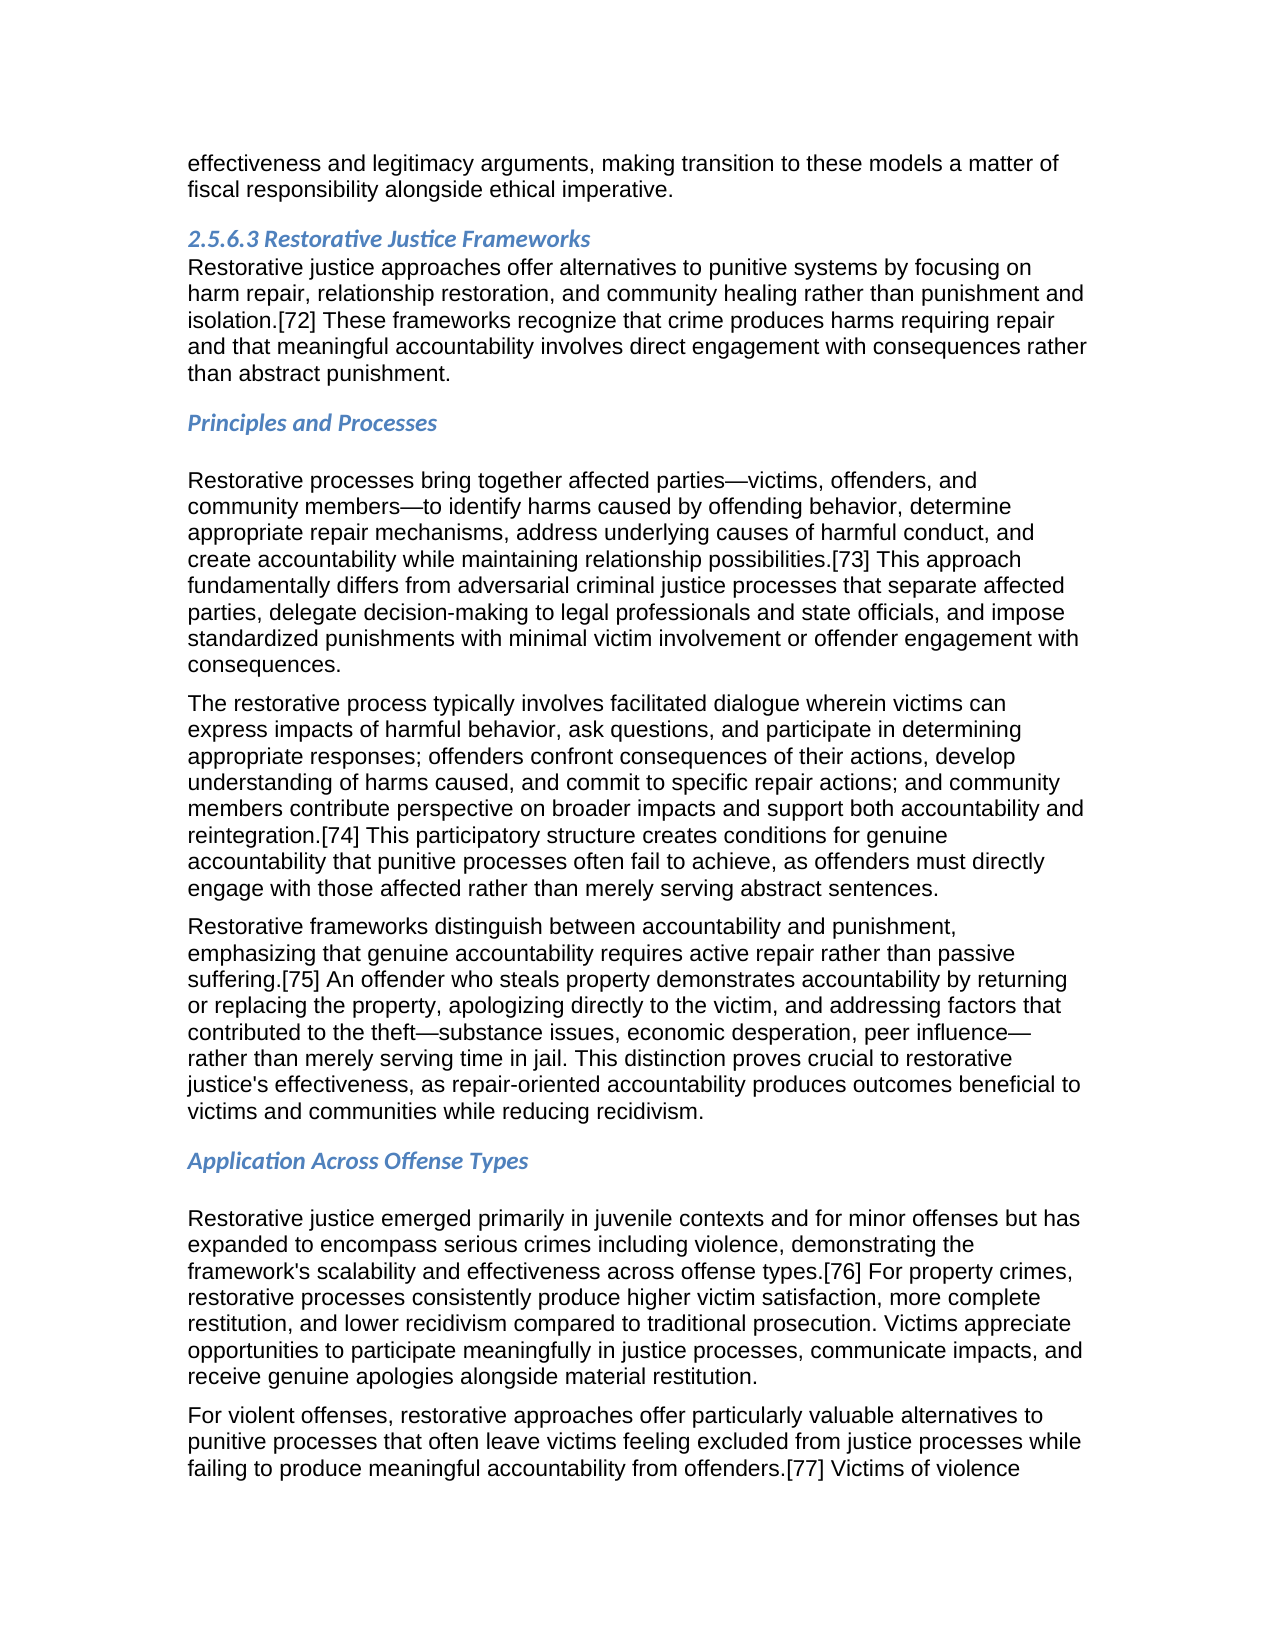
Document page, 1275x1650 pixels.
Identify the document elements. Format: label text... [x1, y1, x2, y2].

text Restorative processes bring together affected parties—victims, offenders, and community members—to identify harms caused by offending behavior, determine appropriate repair mechanisms, address underlying causes of harmful conduct, and create accountability while maintaining relationship possibilities.[73] This approach fundamentally differs from adversarial criminal justice processes that separate affected parties, delegate decision-making to legal professionals and state officials, and impose standardized punishments with minimal victim involvement or offender engagement with consequences. [187, 467, 1087, 677]
text Restorative justice approaches offer alternatives to punitive systems by focusing on harm repair, relationship restoration, and community healing rather than punishment and isolation.[72] These frameworks recognize that crime produces harms requiring repair and that meaningful accountability involves direct engagement with consequences rather than abstract punishment. [187, 254, 1087, 386]
text Restorative justice emerged primarily in juvenile contexts and for minor offenses but has expanded to encompass serious crimes including violence, demonstrating the framework's scalability and effectiveness across offense types.[76] For property crimes, restorative processes consistently produce higher victim satisfaction, more complete restitution, and lower recidivism compared to traditional prosecution. Victims appreciate opportunities to participate meaningfully in justice processes, communicate impacts, and receive genuine apologies alongside material restitution. [187, 1205, 1087, 1389]
subtitle 2.5.6.3 Restorative Justice Frameworks [187, 223, 1087, 254]
subtitle Principles and Processes [187, 407, 1087, 437]
text Restorative frameworks distinguish between accountability and punishment, emphasizing that genuine accountability requires active repair rather than passive suffering.[75] An offender who steals property demonstrates accountability by returning or replacing the property, apologizing directly to the victim, and addressing factors that contributed to the theft—substance issues, economic desperation, peer influence—rather than merely serving time in jail. This distinction proves crucial to restorative justice's effectiveness, as repair-oriented accountability produces outcomes beneficial to victims and communities while reducing recidivism. [187, 913, 1087, 1124]
subtitle Application Across Offense Types [187, 1145, 1087, 1176]
text For violent offenses, restorative approaches offer particularly valuable alternatives to punitive processes that often leave victims feeling excluded from justice processes while failing to produce meaningful accountability from offenders.[77] Victims of violence [187, 1402, 1087, 1481]
text The restorative process typically involves facilitated dialogue wherein victims can express impacts of harmful behavior, ask questions, and participate in determining appropriate responses; offenders confront consequences of their actions, develop understanding of harms caused, and commit to specific repair actions; and community members contribute perspective on broader impacts and support both accountability and reintegration.[74] This participatory structure creates conditions for genuine accountability that punitive processes often fail to achieve, as offenders must directly engage with those affected rather than merely serving abstract sentences. [187, 690, 1087, 901]
text effectiveness and legitimacy arguments, making transition to these models a matter of fiscal responsibility alongside ethical imperative. [187, 150, 1087, 203]
